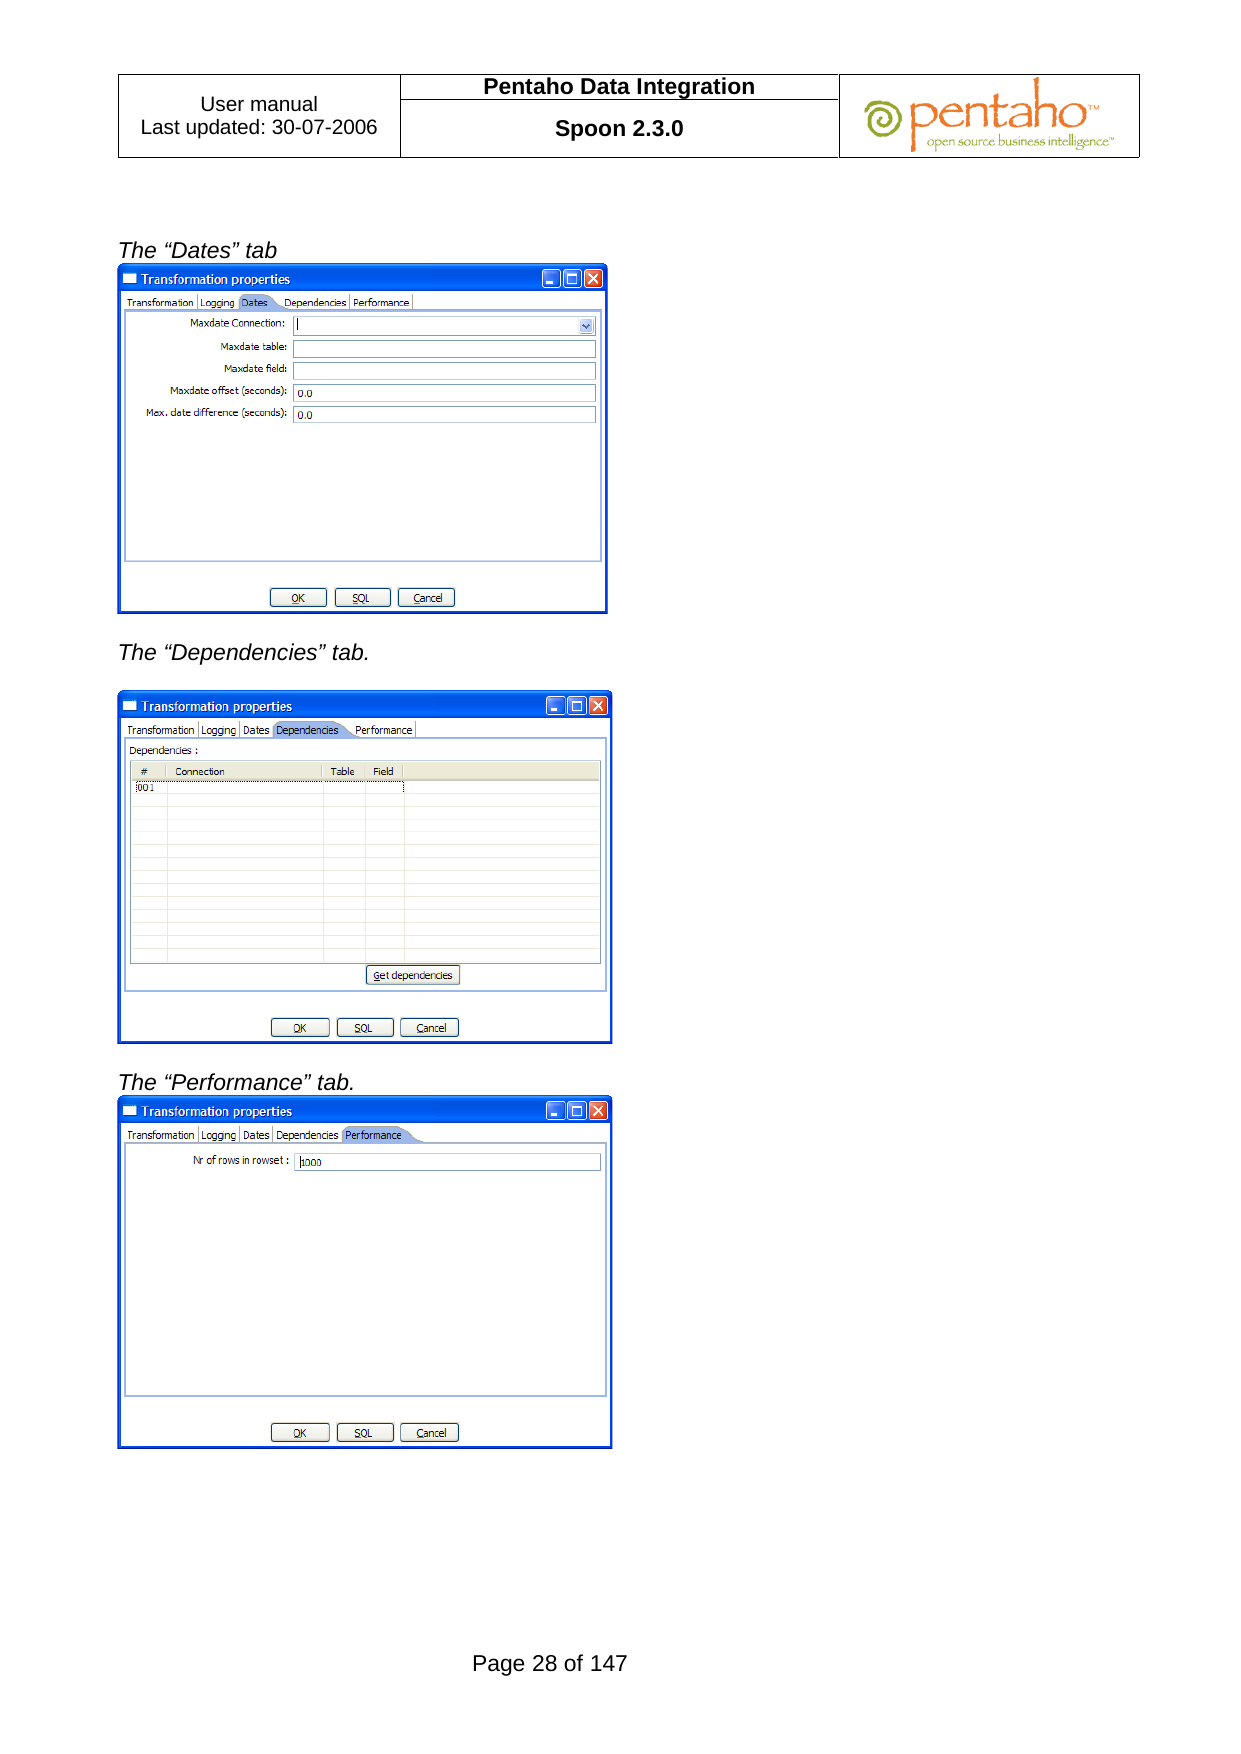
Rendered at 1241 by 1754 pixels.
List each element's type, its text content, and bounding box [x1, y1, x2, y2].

picture [117, 690, 613, 1044]
text The “Performance” tab. [117, 1069, 1137, 1095]
text The “Dependencies” tab. [117, 639, 1137, 665]
picture [117, 1095, 613, 1449]
picture [117, 263, 608, 614]
text The “Dates” tab [117, 238, 1137, 264]
